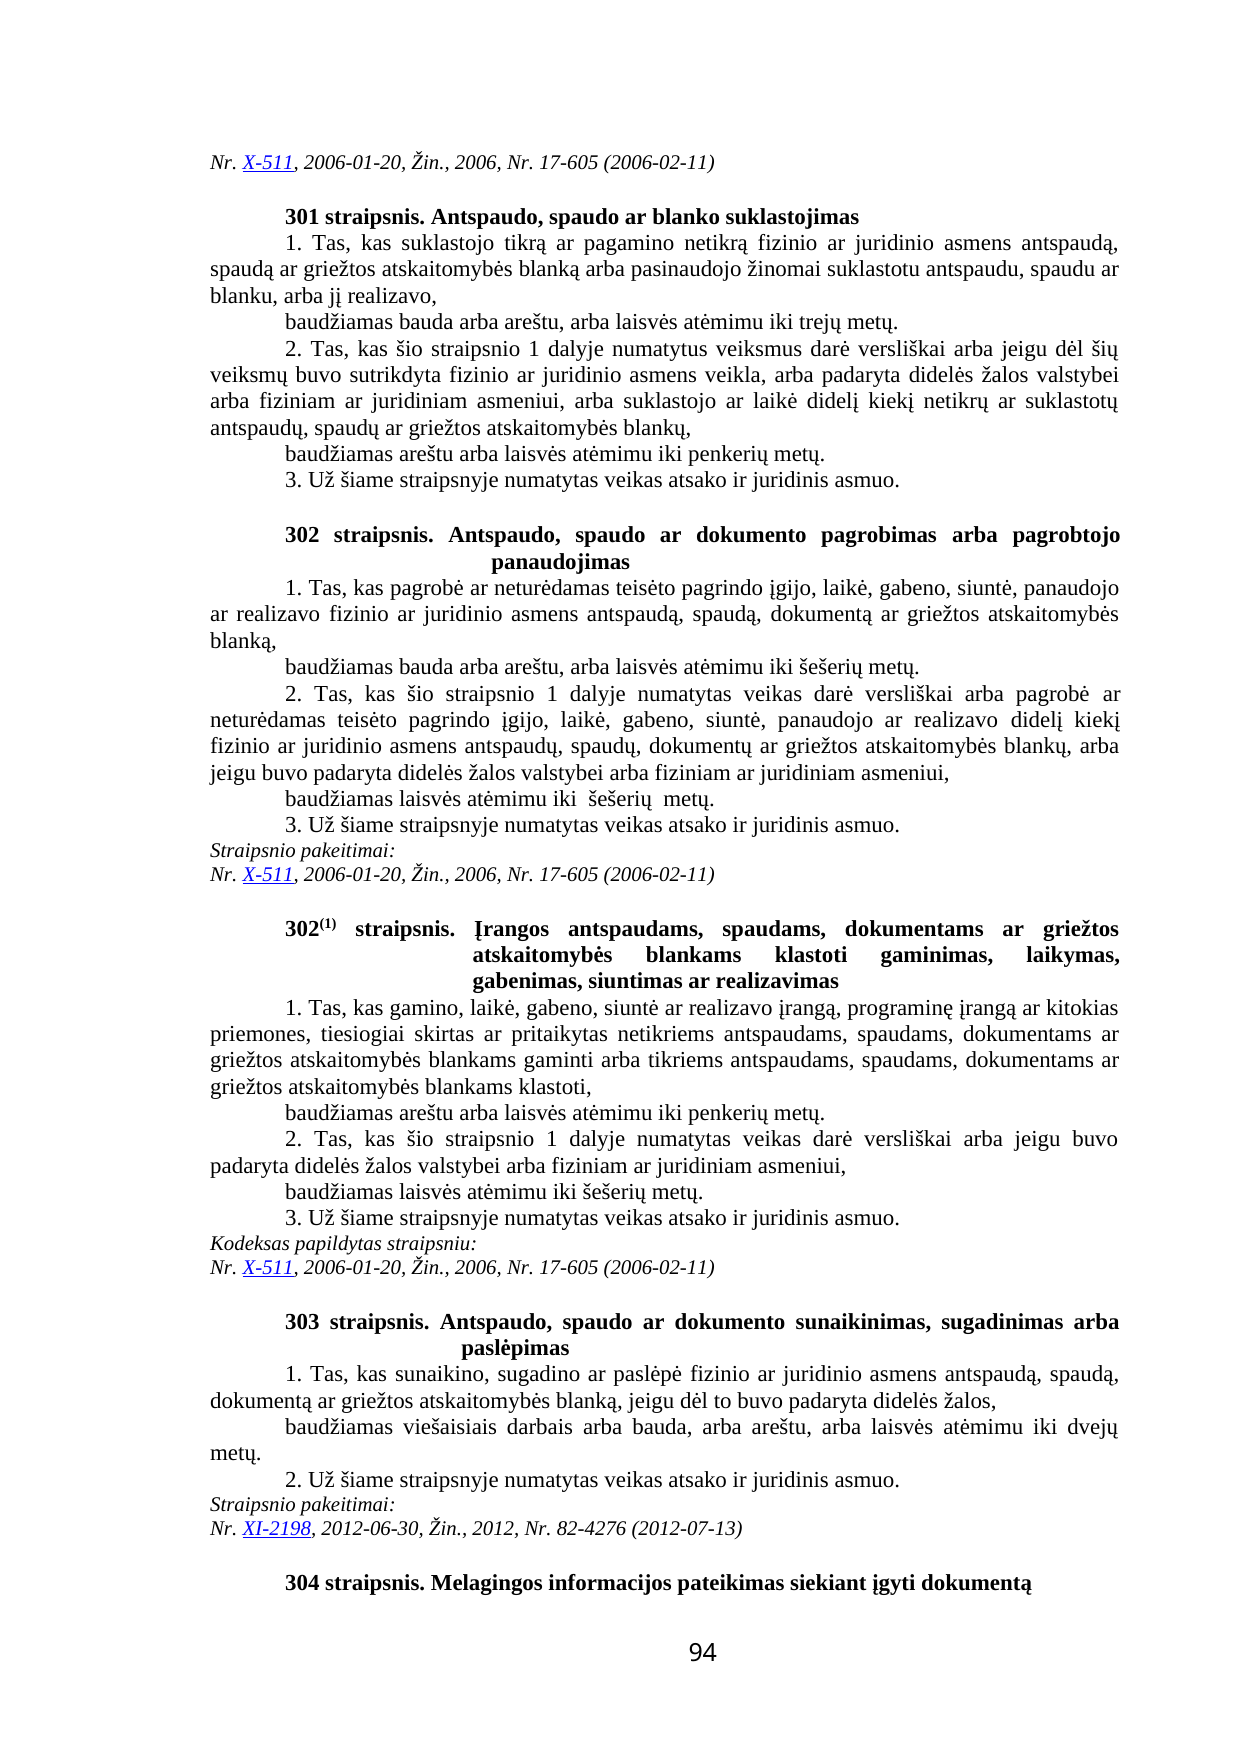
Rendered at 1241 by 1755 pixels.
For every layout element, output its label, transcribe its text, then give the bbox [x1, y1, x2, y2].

text 1. Tas, kas pagrobė ar neturėdamas teisėto pagrindo įgijo, laikė, gabeno, siuntė, panaudojo ar realizavo fizinio ar juridinio asmens antspaudą, spaudą, dokumentą ar griežtos atskaitomybės blanką, [210, 574, 1120, 653]
text Nr. X-511, 2006-01-20, Žin., 2006, Nr. 17-605 (2006-02-11) [210, 1255, 1120, 1279]
text 2. Tas, kas šio straipsnio 1 dalyje numatytus veiksmus darė versliškai arba jeigu dėl šių veiksmų buvo sutrikdyta fizinio ar juridinio asmens veikla, arba padaryta didelės žalos valstybei arba fiziniam ar juridiniam asmeniui, arba suklastojo ar laikė didelį kiekį netikrų ar suklastotų antspaudų, spaudų ar griežtos atskaitomybės blankų, [210, 334, 1120, 440]
text 303 straipsnis. Antspaudo, spaudo ar dokumento sunaikinimas, sugadinimas arba paslėpimas [285, 1308, 1120, 1360]
text 302 straipsnis. Antspaudo, spaudo ar dokumento pagrobimas arba pagrobtojo panaudojimas [285, 521, 1120, 574]
text 302(1) straipsnis. Įrangos antspaudams, spaudams, dokumentams ar griežtos atskaitomybės blankams klastoti gaminimas, laikymas, gabenimas, siuntimas ar realizavimas [285, 914, 1120, 994]
text baudžiamas laisvės atėmimu iki šešerių metų. [210, 785, 1120, 811]
text Nr. XI-2198, 2012-06-30, Žin., 2012, Nr. 82-4276 (2012-07-13) [210, 1516, 1120, 1540]
text baudžiamas viešaisiais darbais arba bauda, arba areštu, arba laisvės atėmimu iki dvejų metų. [210, 1413, 1120, 1466]
text Straipsnio pakeitimai: [210, 1492, 1120, 1516]
text baudžiamas bauda arba areštu, arba laisvės atėmimu iki trejų metų. [210, 308, 1120, 334]
text 3. Už šiame straipsnyje numatytas veikas atsako ir juridinis asmuo. [210, 811, 1120, 838]
text Nr. X-511, 2006-01-20, Žin., 2006, Nr. 17-605 (2006-02-11) [210, 862, 1120, 886]
text baudžiamas bauda arba areštu, arba laisvės atėmimu iki šešerių metų. [210, 653, 1120, 679]
text baudžiamas areštu arba laisvės atėmimu iki penkerių metų. [210, 1099, 1120, 1125]
text 1. Tas, kas sunaikino, sugadino ar paslėpė fizinio ar juridinio asmens antspaudą, spaudą, dokumentą ar griežtos atskaitomybės blanką, jeigu dėl to buvo padaryta didelės žalos, [210, 1360, 1120, 1413]
text baudžiamas areštu arba laisvės atėmimu iki penkerių metų. [210, 440, 1120, 466]
text Straipsnio pakeitimai: [210, 838, 1120, 862]
text Kodeksas papildytas straipsniu: [210, 1231, 1120, 1255]
text Nr. X-511, 2006-01-20, Žin., 2006, Nr. 17-605 (2006-02-11) [210, 150, 1120, 174]
text baudžiamas laisvės atėmimu iki šešerių metų. [210, 1178, 1120, 1204]
text 1. Tas, kas suklastojo tikrą ar pagamino netikrą fizinio ar juridinio asmens antspaudą, spaudą ar griežtos atskaitomybės blanką arba pasinaudojo žinomai suklastotu antspaudu, spaudu ar blanku, arba jį realizavo, [210, 229, 1120, 308]
text 2. Už šiame straipsnyje numatytas veikas atsako ir juridinis asmuo. [210, 1466, 1120, 1492]
text 1. Tas, kas gamino, laikė, gabeno, siuntė ar realizavo įrangą, programinę įrangą ar kitokias priemones, tiesiogiai skirtas ar pritaikytas netikriems antspaudams, spaudams, dokumentams ar griežtos atskaitomybės blankams gaminti arba tikriems antspaudams, spaudams, dokumentams ar griežtos atskaitomybės blankams klastoti, [210, 994, 1120, 1099]
text 3. Už šiame straipsnyje numatytas veikas atsako ir juridinis asmuo. [210, 1204, 1120, 1231]
text 3. Už šiame straipsnyje numatytas veikas atsako ir juridinis asmuo. [210, 466, 1120, 493]
text 304 straipsnis. Melagingos informacijos pateikimas siekiant įgyti dokumentą [285, 1569, 1120, 1595]
text 2. Tas, kas šio straipsnio 1 dalyje numatytas veikas darė versliškai arba pagrobė ar neturėdamas teisėto pagrindo įgijo, laikė, gabeno, siuntė, panaudojo ar realizavo didelį kiekį fizinio ar juridinio asmens antspaudų, spaudų, dokumentų ar griežtos atskaitomybės blankų, arba jeigu buvo padaryta didelės žalos valstybei arba fiziniam ar juridiniam asmeniui, [210, 679, 1120, 785]
text 2. Tas, kas šio straipsnio 1 dalyje numatytas veikas darė versliškai arba jeigu buvo padaryta didelės žalos valstybei arba fiziniam ar juridiniam asmeniui, [210, 1125, 1120, 1178]
text 301 straipsnis. Antspaudo, spaudo ar blanko suklastojimas [210, 203, 1120, 229]
